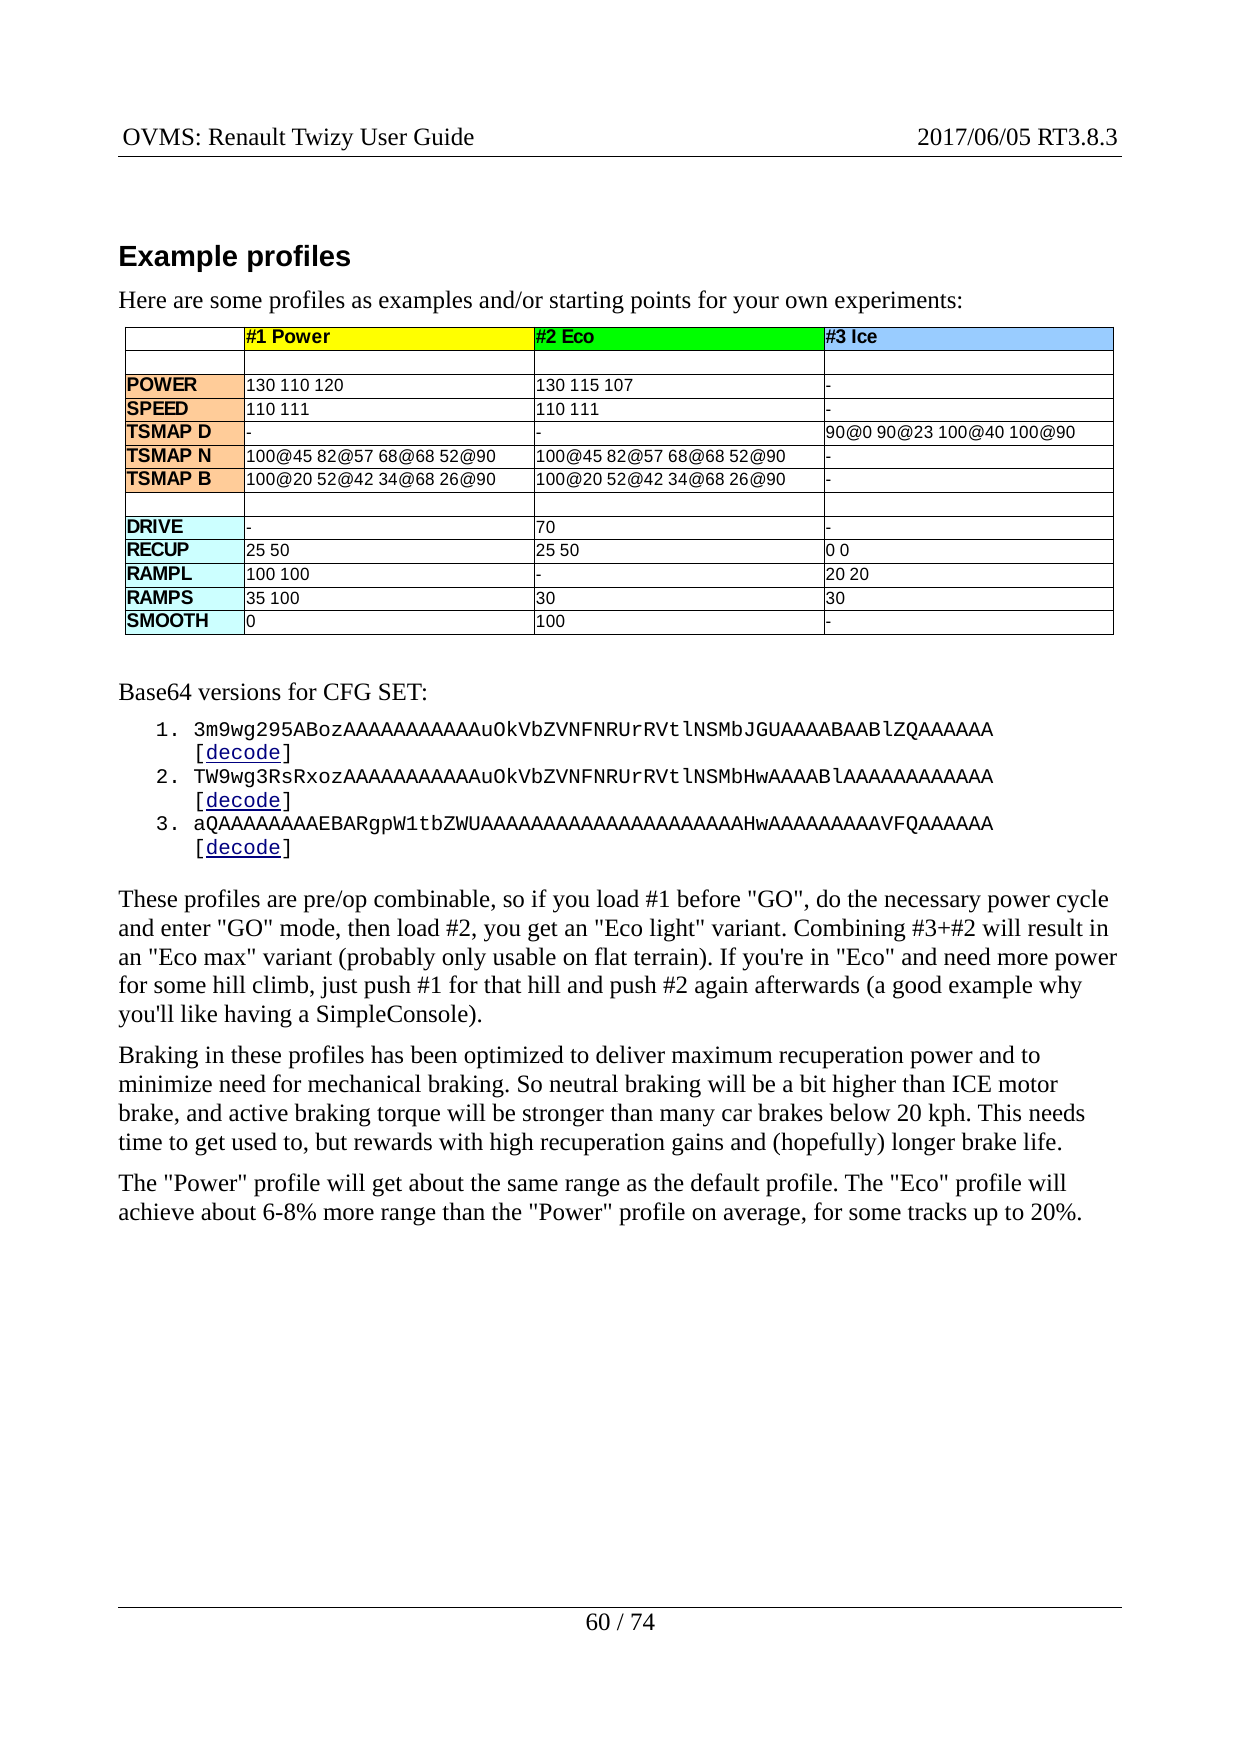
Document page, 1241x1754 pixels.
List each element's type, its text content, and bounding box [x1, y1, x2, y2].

text These profiles are pre/op combinable, so if you load #1 before "GO", do the necessary power cycle and enter "GO" mode, then load #2, you get an "Eco light" variant. Combining #3+#2 will result in an "Eco max" variant (probably only usable on flat terrain). If you're in "Eco" and need more power for some hill climb, just push #1 for that hill and push #2 again afterwards (a good example why you'll like having a SimpleConsole). [118, 884, 1122, 1028]
text Braking in these profiles has been optimized to deliver maximum recuperation power and to minimize need for mechanical braking. So neutral braking will be a bit higher than ICE motor brake, and active braking torque will be stronger than many car brakes below 20 kph. This needs time to get used to, but rewards with high recuperation gains and (hopefully) longer brake life. [118, 1040, 1122, 1155]
list aQAAAAAAAAEBARgpW1tbZWUAAAAAAAAAAAAAAAAAAAAAHwAAAAAAAAAVFQAAAAAA [decode] [156, 813, 1122, 861]
subtitle Example profiles [118, 239, 1122, 272]
list 3m9wg295ABozAAAAAAAAAAAuOkVbZVNFNRUrRVtlNSMbJGUAAAABAABlZQAAAAAA [decode] [156, 719, 1122, 766]
text Base64 versions for CFG SET: [118, 677, 1122, 706]
text Here are some profiles as examples and/or starting points for your own experiments: [118, 285, 1122, 314]
list TW9wg3RsRxozAAAAAAAAAAAuOkVbZVNFNRUrRVtlNSMbHwAAAABlAAAAAAAAAAAA [decode] [156, 766, 1122, 813]
text The "Power" profile will get about the same range as the default profile. The "Eco" profile will achieve about 6-8% more range than the "Power" profile on average, for some tracks up to 20%. [118, 1168, 1122, 1225]
